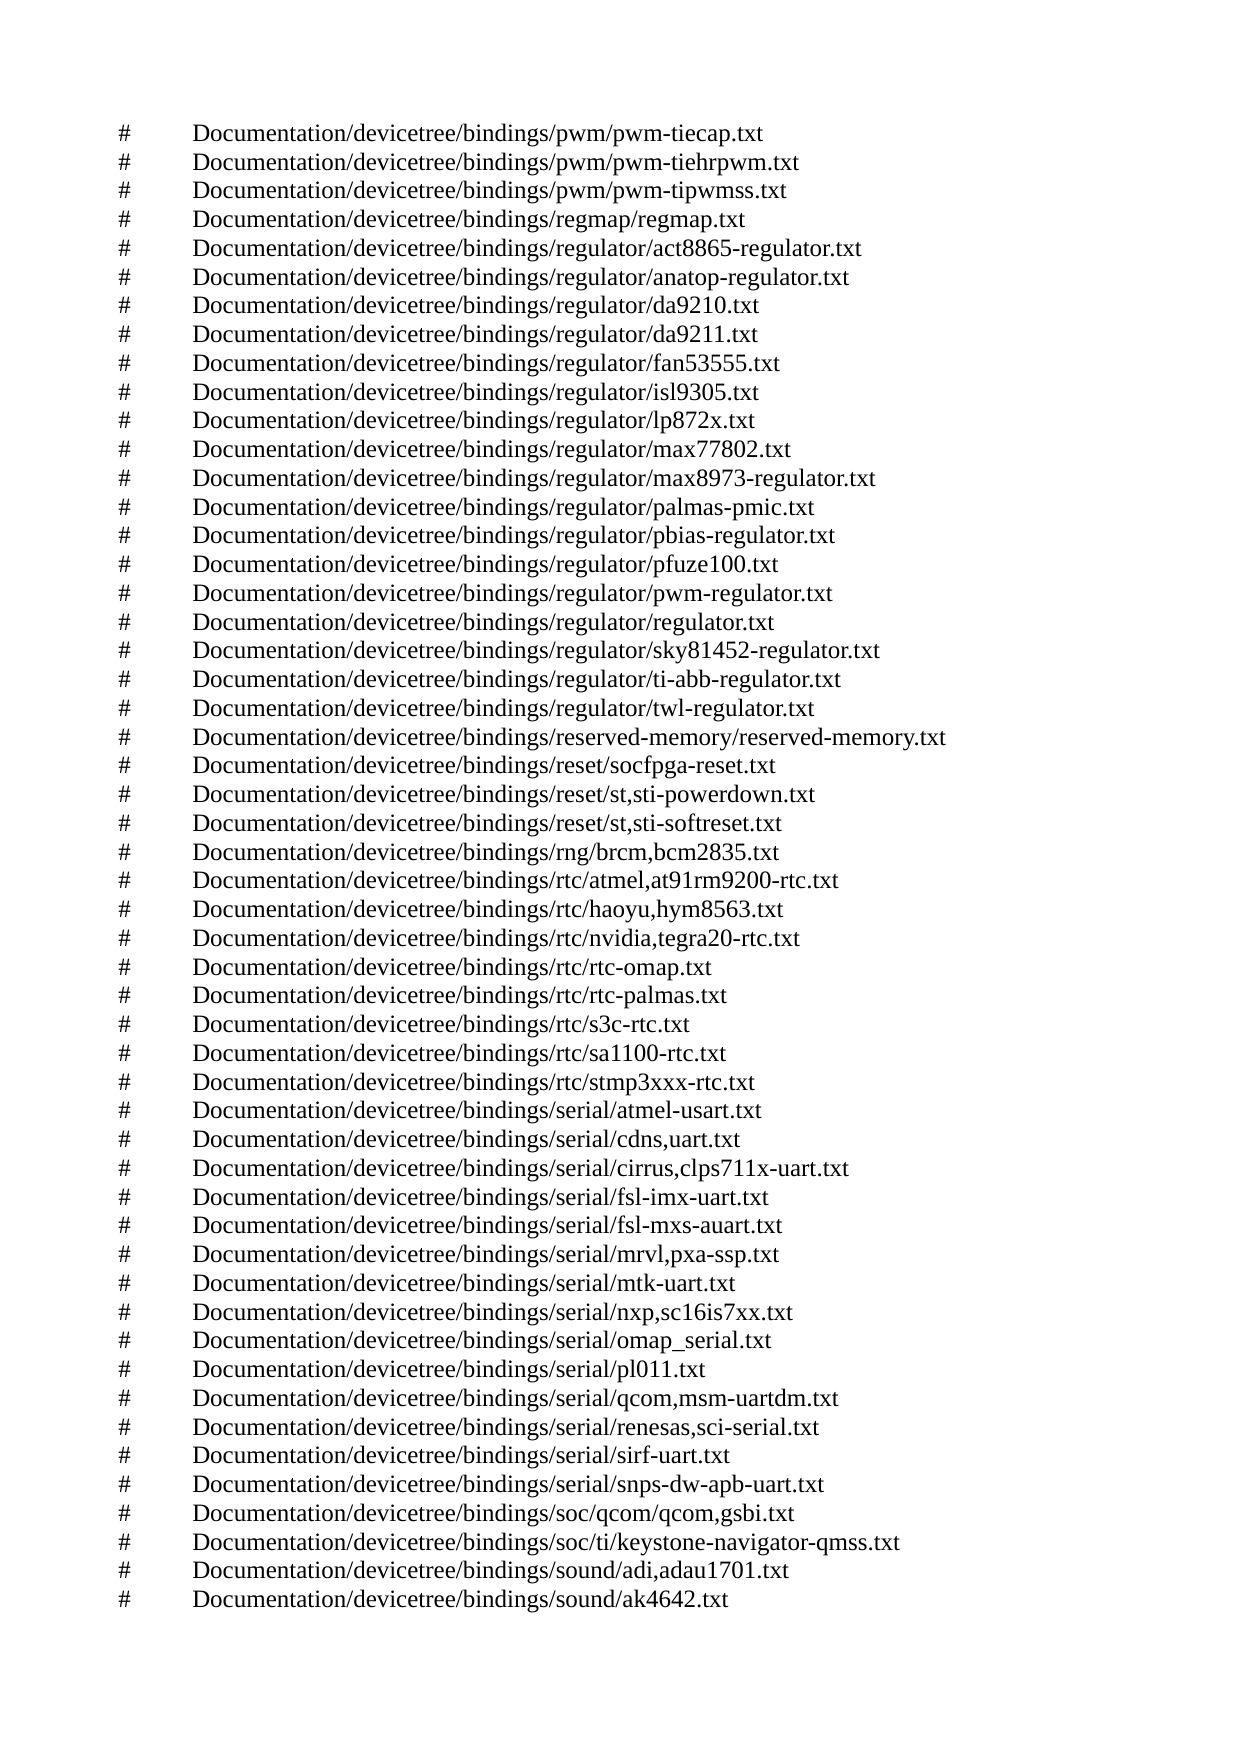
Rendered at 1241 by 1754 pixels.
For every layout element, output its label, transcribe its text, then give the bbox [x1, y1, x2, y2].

text # Documentation/devicetree/bindings/pwm/pwm-tiecap.txt [118, 118, 1122, 147]
text # Documentation/devicetree/bindings/rtc/rtc-palmas.txt [118, 981, 1122, 1009]
text # Documentation/devicetree/bindings/regulator/pwm-regulator.txt [118, 578, 1122, 607]
text # Documentation/devicetree/bindings/reserved-memory/reserved-memory.txt [118, 722, 1122, 751]
text # Documentation/devicetree/bindings/regulator/max8973-regulator.txt [118, 463, 1122, 492]
text # Documentation/devicetree/bindings/regulator/pfuze100.txt [118, 549, 1122, 578]
text # Documentation/devicetree/bindings/reset/socfpga-reset.txt [118, 751, 1122, 779]
text # Documentation/devicetree/bindings/rtc/atmel,at91rm9200-rtc.txt [118, 866, 1122, 894]
text # Documentation/devicetree/bindings/rtc/rtc-omap.txt [118, 952, 1122, 981]
text # Documentation/devicetree/bindings/serial/atmel-usart.txt [118, 1096, 1122, 1124]
text # Documentation/devicetree/bindings/rtc/sa1100-rtc.txt [118, 1038, 1122, 1067]
text # Documentation/devicetree/bindings/serial/sirf-uart.txt [118, 1441, 1122, 1469]
text # Documentation/devicetree/bindings/regulator/da9210.txt [118, 291, 1122, 319]
text # Documentation/devicetree/bindings/serial/cirrus,clps711x-uart.txt [118, 1153, 1122, 1182]
text # Documentation/devicetree/bindings/serial/fsl-imx-uart.txt [118, 1182, 1122, 1211]
text # Documentation/devicetree/bindings/serial/snps-dw-apb-uart.txt [118, 1469, 1122, 1498]
text # Documentation/devicetree/bindings/serial/nxp,sc16is7xx.txt [118, 1297, 1122, 1326]
text # Documentation/devicetree/bindings/regulator/fan53555.txt [118, 348, 1122, 377]
text # Documentation/devicetree/bindings/soc/ti/keystone-navigator-qmss.txt [118, 1527, 1122, 1556]
text # Documentation/devicetree/bindings/soc/qcom/qcom,gsbi.txt [118, 1498, 1122, 1527]
text # Documentation/devicetree/bindings/sound/ak4642.txt [118, 1584, 1122, 1613]
text # Documentation/devicetree/bindings/rtc/stmp3xxx-rtc.txt [118, 1067, 1122, 1096]
text # Documentation/devicetree/bindings/regulator/lp872x.txt [118, 406, 1122, 434]
text # Documentation/devicetree/bindings/serial/mtk-uart.txt [118, 1268, 1122, 1297]
text # Documentation/devicetree/bindings/rtc/nvidia,tegra20-rtc.txt [118, 923, 1122, 952]
text # Documentation/devicetree/bindings/regulator/act8865-regulator.txt [118, 233, 1122, 262]
text # Documentation/devicetree/bindings/regulator/sky81452-regulator.txt [118, 636, 1122, 664]
text # Documentation/devicetree/bindings/serial/cdns,uart.txt [118, 1124, 1122, 1153]
text # Documentation/devicetree/bindings/serial/fsl-mxs-auart.txt [118, 1211, 1122, 1239]
text # Documentation/devicetree/bindings/rtc/haoyu,hym8563.txt [118, 894, 1122, 923]
text # Documentation/devicetree/bindings/rtc/s3c-rtc.txt [118, 1009, 1122, 1038]
text # Documentation/devicetree/bindings/serial/pl011.txt [118, 1354, 1122, 1383]
text # Documentation/devicetree/bindings/regulator/ti-abb-regulator.txt [118, 664, 1122, 693]
text # Documentation/devicetree/bindings/serial/mrvl,pxa-ssp.txt [118, 1239, 1122, 1268]
text # Documentation/devicetree/bindings/regulator/anatop-regulator.txt [118, 262, 1122, 291]
text # Documentation/devicetree/bindings/regulator/da9211.txt [118, 319, 1122, 348]
text # Documentation/devicetree/bindings/serial/qcom,msm-uartdm.txt [118, 1383, 1122, 1412]
text # Documentation/devicetree/bindings/regulator/isl9305.txt [118, 377, 1122, 406]
text # Documentation/devicetree/bindings/reset/st,sti-powerdown.txt [118, 779, 1122, 808]
text # Documentation/devicetree/bindings/regmap/regmap.txt [118, 204, 1122, 233]
text # Documentation/devicetree/bindings/regulator/pbias-regulator.txt [118, 521, 1122, 549]
text # Documentation/devicetree/bindings/pwm/pwm-tipwmss.txt [118, 176, 1122, 204]
text # Documentation/devicetree/bindings/serial/omap_serial.txt [118, 1326, 1122, 1354]
text # Documentation/devicetree/bindings/sound/adi,adau1701.txt [118, 1556, 1122, 1584]
text # Documentation/devicetree/bindings/regulator/max77802.txt [118, 434, 1122, 463]
text # Documentation/devicetree/bindings/pwm/pwm-tiehrpwm.txt [118, 147, 1122, 176]
text # Documentation/devicetree/bindings/regulator/palmas-pmic.txt [118, 492, 1122, 521]
text # Documentation/devicetree/bindings/regulator/twl-regulator.txt [118, 693, 1122, 722]
text # Documentation/devicetree/bindings/serial/renesas,sci-serial.txt [118, 1412, 1122, 1441]
text # Documentation/devicetree/bindings/regulator/regulator.txt [118, 607, 1122, 636]
text # Documentation/devicetree/bindings/rng/brcm,bcm2835.txt [118, 837, 1122, 866]
text # Documentation/devicetree/bindings/reset/st,sti-softreset.txt [118, 808, 1122, 837]
